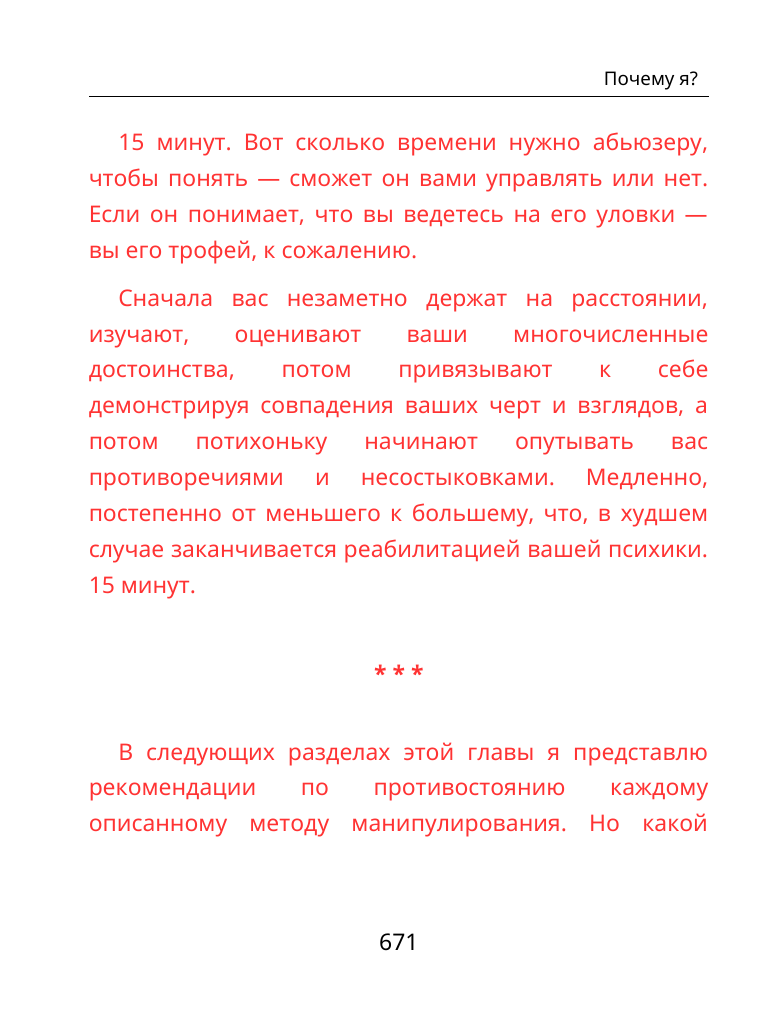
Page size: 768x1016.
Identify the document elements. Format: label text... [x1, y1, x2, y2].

subtitle * * * [88, 658, 709, 689]
text В следующих разделах этой главы я представлю рекомендации по противостоянию каждому описанному методу манипулирования. Но какой [88, 735, 709, 838]
text Сначала вас незаметно держат на расстоянии, изучают, оценивают ваши многочисленные достоинства, потом привязывают к себе демонстрируя совпадения ваших черт и взглядов, а потом потихоньку начинают опутывать вас противоречиями и несостыковками. Медленно, постепенно от меньшего к большему, что, в худшем случае заканчивается реабилитацией вашей психики. 15 минут. [88, 282, 709, 600]
text 15 минут. Вот сколько времени нужно абьюзеру, чтобы понять — сможет он вами управлять или нет. Если он понимает, что вы ведетесь на его уловки — вы его трофей, к сожалению. [88, 126, 709, 265]
